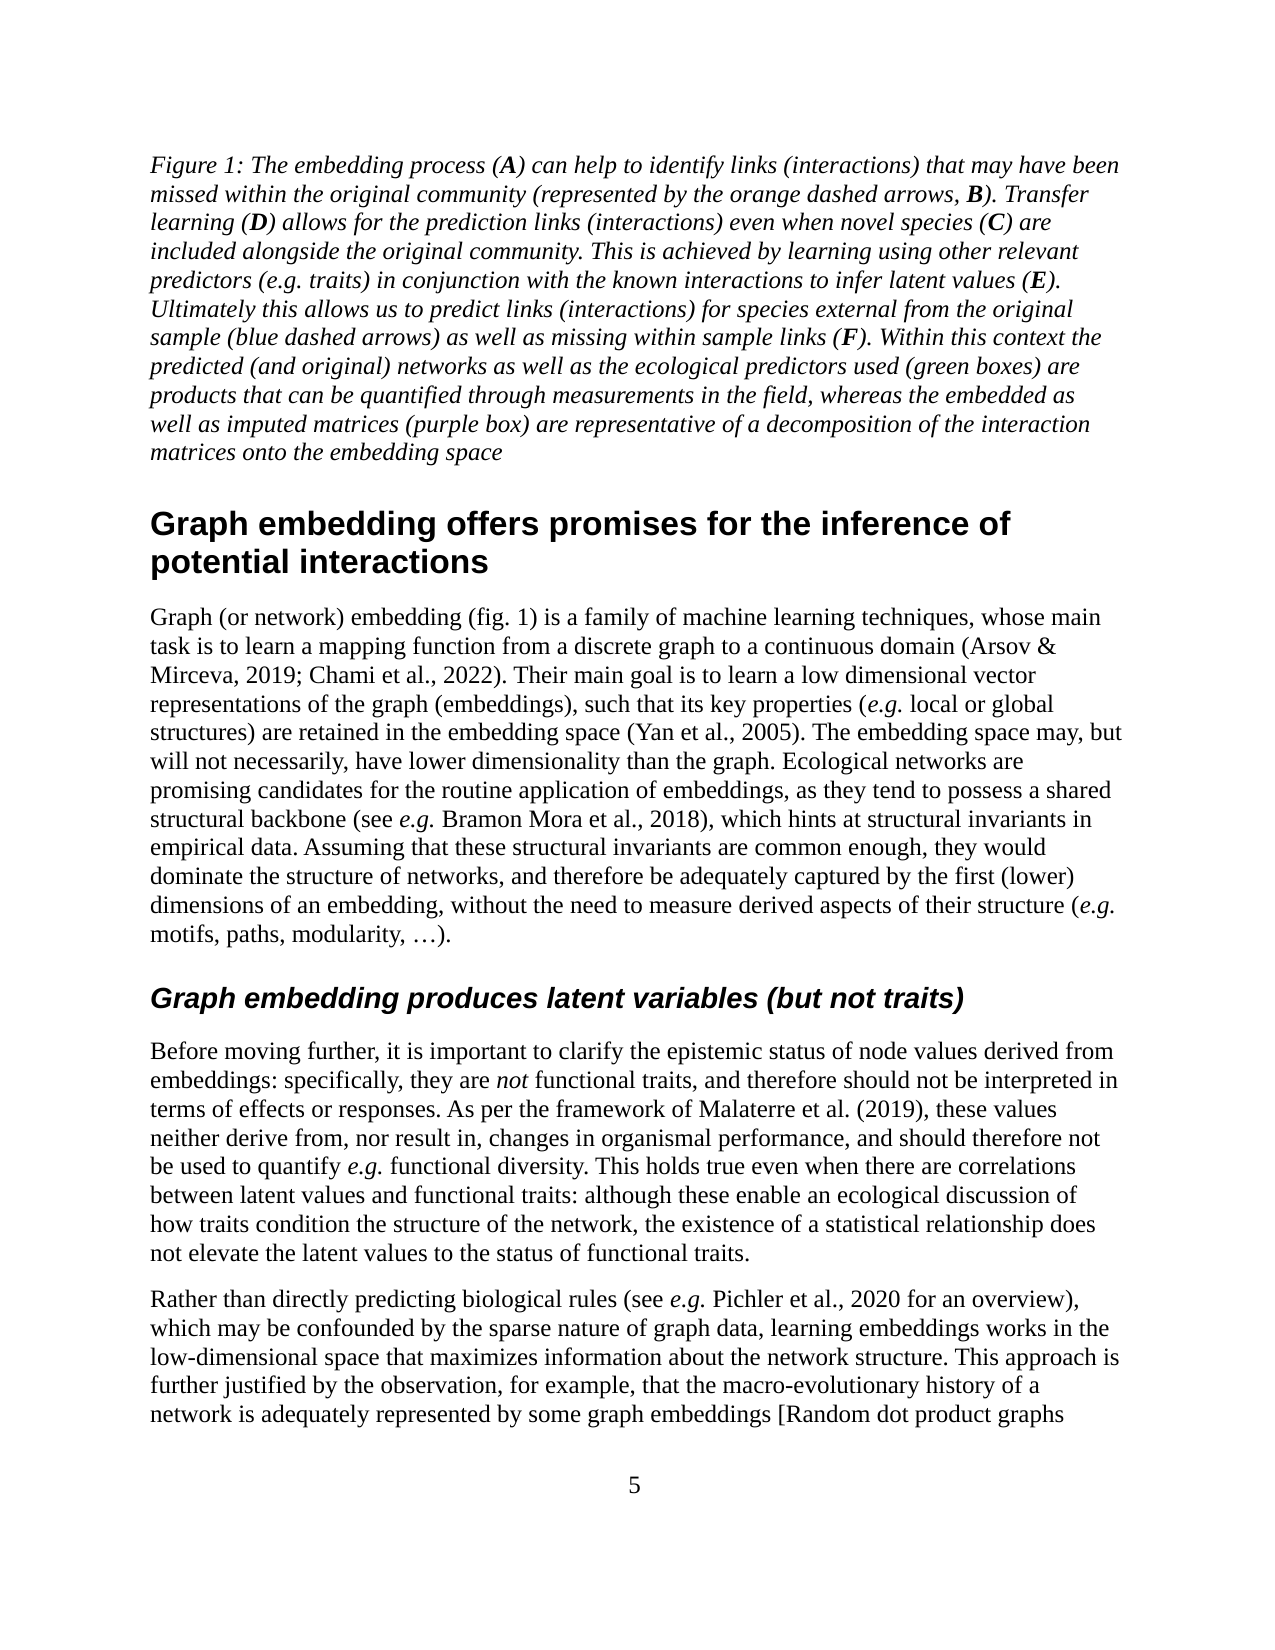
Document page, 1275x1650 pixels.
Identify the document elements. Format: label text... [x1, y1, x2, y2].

text Figure 1: The embedding process (A) can help to identify links (interactions) that may have been missed within the original community (represented by the orange dashed arrows, B). Transfer learning (D) allows for the prediction links (interactions) even when novel species (C) are included alongside the original community. This is achieved by learning using other relevant predictors (e.g. traits) in conjunction with the known interactions to infer latent values (E). Ultimately this allows us to predict links (interactions) for species external from the original sample (blue dashed arrows) as well as missing within sample links (F). Within this context the predicted (and original) networks as well as the ecological predictors used (green boxes) are products that can be quantified through measurements in the field, whereas the embedded as well as imputed matrices (purple box) are representative of a decomposition of the interaction matrices onto the embedding space [150, 150, 1125, 466]
subtitle Graph embedding offers promises for the inference of potential interactions [150, 504, 1125, 581]
text Before moving further, it is important to clarify the epistemic status of node values derived from embeddings: specifically, they are not functional traits, and therefore should not be interpreted in terms of effects or responses. As per the framework of Malaterre et al. (2019), these values neither derive from, nor result in, changes in organismal performance, and should therefore not be used to quantify e.g. functional diversity. This holds true even when there are correlations between latent values and functional traits: although these enable an ecological discussion of how traits condition the structure of the network, the existence of a statistical relationship does not elevate the latent values to the status of functional traits. [150, 1036, 1125, 1266]
text Rather than directly predicting biological rules (see e.g. Pichler et al., 2020 for an overview), which may be confounded by the sparse nature of graph data, learning embeddings works in the low-dimensional space that maximizes information about the network structure. This approach is further justified by the observation, for example, that the macro-evolutionary history of a network is adequately represented by some graph embeddings [Random dot product graphs [150, 1284, 1125, 1428]
subtitle Graph embedding produces latent variables (but not traits) [150, 981, 1125, 1015]
text Graph (or network) embedding (fig. 1) is a family of machine learning techniques, whose main task is to learn a mapping function from a discrete graph to a continuous domain (Arsov & Mirceva, 2019; Chami et al., 2022). Their main goal is to learn a low dimensional vector representations of the graph (embeddings), such that its key properties (e.g. local or global structures) are retained in the embedding space (Yan et al., 2005). The embedding space may, but will not necessarily, have lower dimensionality than the graph. Ecological networks are promising candidates for the routine application of embeddings, as they tend to possess a shared structural backbone (see e.g. Bramon Mora et al., 2018), which hints at structural invariants in empirical data. Assuming that these structural invariants are common enough, they would dominate the structure of networks, and therefore be adequately captured by the first (lower) dimensions of an embedding, without the need to measure derived aspects of their structure (e.g. motifs, paths, modularity, …). [150, 602, 1125, 947]
